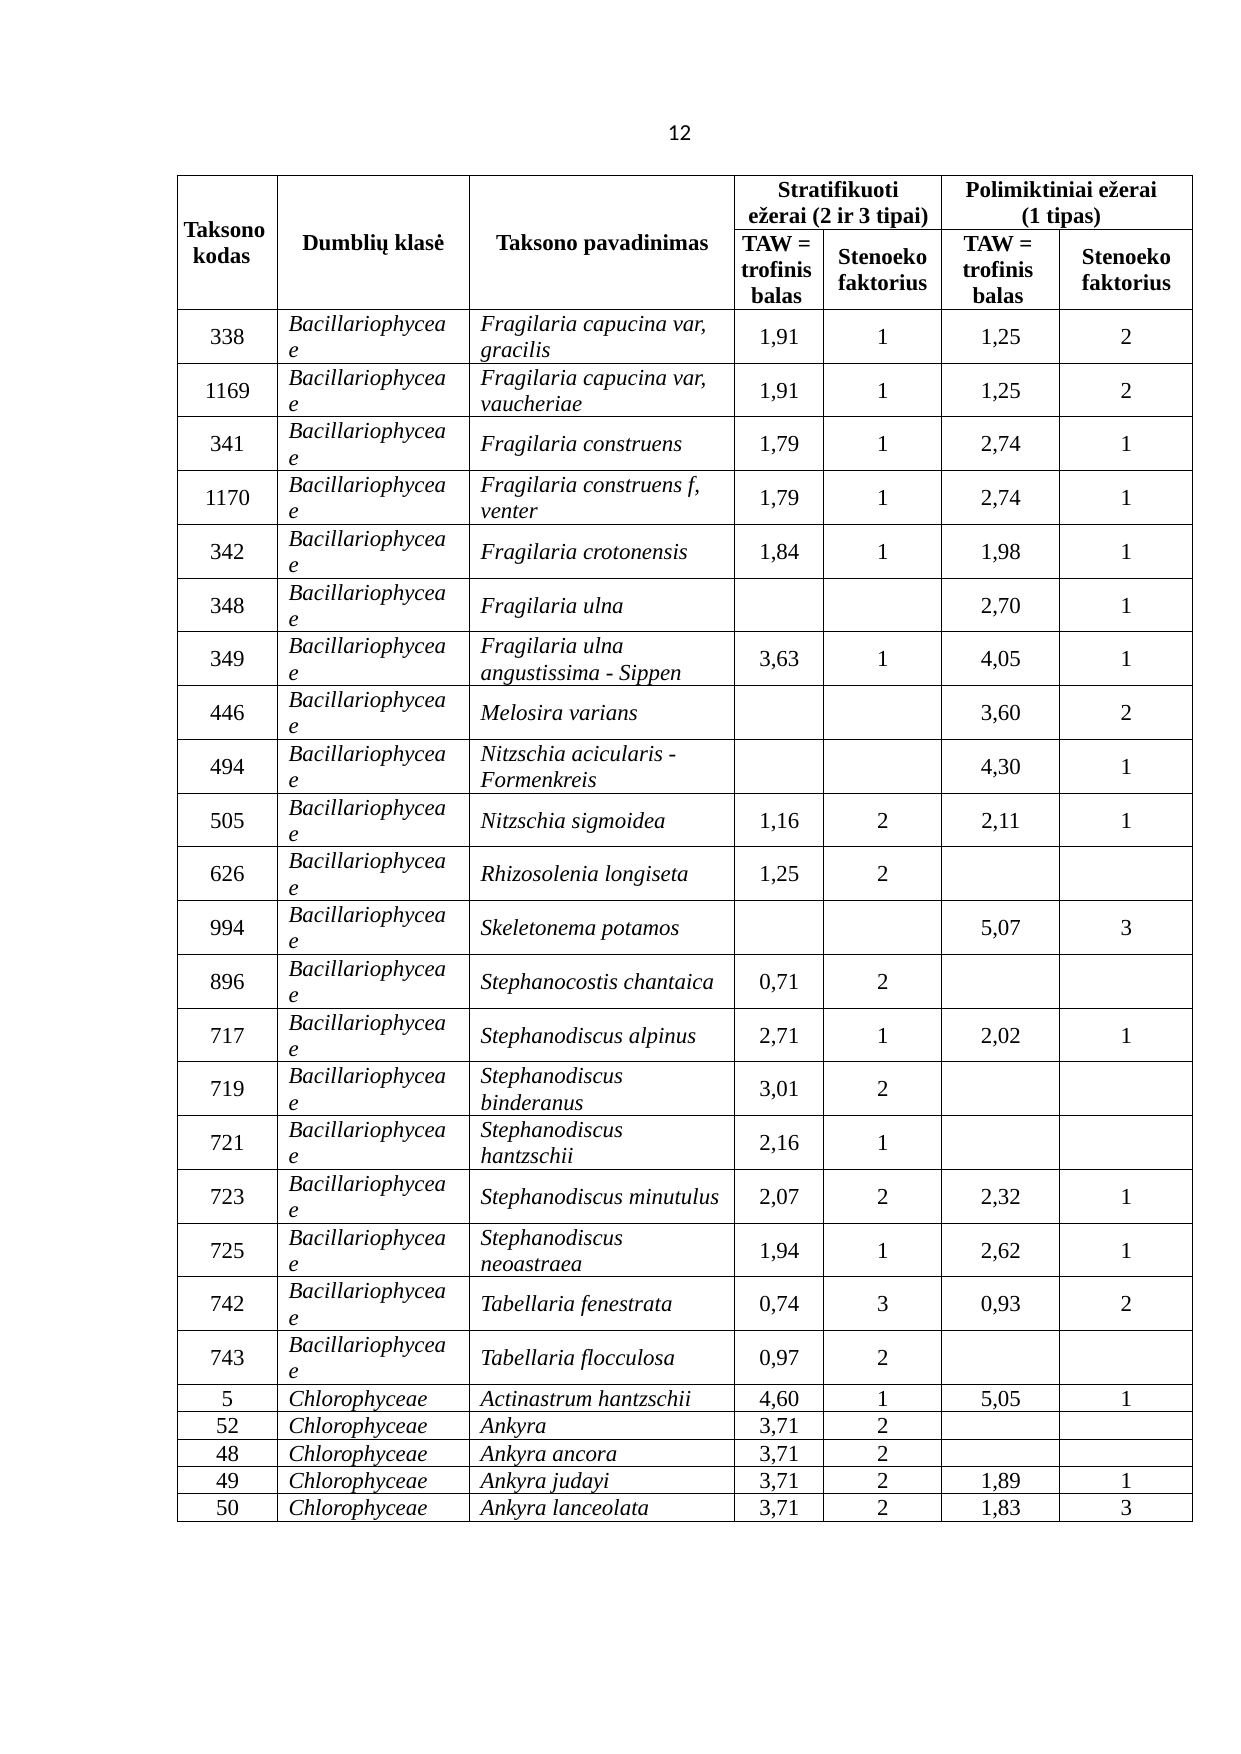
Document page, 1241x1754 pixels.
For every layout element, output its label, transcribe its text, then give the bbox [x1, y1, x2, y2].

table_cell 3 [1060, 901, 1192, 954]
table_cell Tabellaria fenestrata [470, 1277, 734, 1330]
table_cell 742 [178, 1277, 277, 1330]
table_cell 2 [824, 1494, 941, 1521]
table_cell Nitzschia acicularis - Formenkreis [470, 740, 734, 792]
table_cell 2,16 [735, 1116, 823, 1169]
table_cell [735, 579, 823, 631]
table_header Stratifikuoti ežerai (2 ir 3 tipai) [735, 176, 941, 229]
table_cell 2,02 [942, 1009, 1059, 1061]
table_cell 1 [824, 310, 941, 362]
table_cell 0,74 [735, 1277, 823, 1330]
table_cell TAW = trofinis balas [942, 230, 1059, 309]
table_cell 3 [824, 1277, 941, 1330]
table_cell [942, 847, 1059, 900]
table_cell 717 [178, 1009, 277, 1061]
table_cell Bacillariophyceae [278, 794, 469, 846]
table_header Taksono kodas [178, 176, 277, 309]
table_cell [942, 1062, 1059, 1115]
table_cell Rhizosolenia longiseta [470, 847, 734, 900]
table_cell Skeletonema potamos [470, 901, 734, 954]
table_cell 2 [824, 955, 941, 1007]
table_cell 1 [824, 1385, 941, 1411]
table_cell 446 [178, 686, 277, 739]
table_cell 2 [1060, 1277, 1192, 1330]
table_cell 3,01 [735, 1062, 823, 1115]
table_cell Bacillariophyceae [278, 417, 469, 470]
table_cell 2 [1060, 364, 1192, 416]
table_cell 2 [824, 1440, 941, 1466]
table_cell 721 [178, 1116, 277, 1169]
table_cell [1060, 1331, 1192, 1384]
table_cell 1 [1060, 632, 1192, 685]
table_cell 2,70 [942, 579, 1059, 631]
table_cell Ankyra [470, 1412, 734, 1438]
table_cell 52 [178, 1412, 277, 1438]
table_cell Fragilaria construens [470, 417, 734, 470]
table_cell Fragilaria crotonensis [470, 525, 734, 577]
table_cell 1,94 [735, 1224, 823, 1276]
table_cell 1,89 [942, 1467, 1059, 1493]
table_cell [1060, 847, 1192, 900]
table_cell Tabellaria flocculosa [470, 1331, 734, 1384]
table_cell Stephanodiscus hantzschii [470, 1116, 734, 1169]
table_cell [735, 740, 823, 792]
table_cell 4,05 [942, 632, 1059, 685]
table_cell 3,71 [735, 1440, 823, 1466]
table_cell 723 [178, 1170, 277, 1222]
table_cell 5 [178, 1385, 277, 1411]
table_cell [735, 901, 823, 954]
table_cell Bacillariophyceae [278, 1116, 469, 1169]
table_cell 1,98 [942, 525, 1059, 577]
table_cell Nitzschia sigmoidea [470, 794, 734, 846]
table_cell Stenoeko faktorius [824, 230, 941, 309]
table_cell 2 [824, 1467, 941, 1493]
table_cell 2,62 [942, 1224, 1059, 1276]
table_cell 1 [1060, 1385, 1192, 1411]
table_cell 2 [1060, 310, 1192, 362]
table_cell 4,60 [735, 1385, 823, 1411]
table_cell Bacillariophyceae [278, 1170, 469, 1222]
table_cell 2,74 [942, 471, 1059, 524]
table_cell 1,91 [735, 310, 823, 362]
table_cell Bacillariophyceae [278, 901, 469, 954]
table_cell 719 [178, 1062, 277, 1115]
table_cell 0,93 [942, 1277, 1059, 1330]
table_cell Bacillariophyceae [278, 579, 469, 631]
table_cell 2 [824, 1412, 941, 1438]
table_cell 3 [1060, 1494, 1192, 1521]
table_cell 626 [178, 847, 277, 900]
table_cell 342 [178, 525, 277, 577]
table_header Dumblių klasė [278, 176, 469, 309]
table_cell Chlorophyceae [278, 1412, 469, 1438]
table_cell Fragilaria ulna [470, 579, 734, 631]
table_cell Stephanocostis chantaica [470, 955, 734, 1007]
table_cell Bacillariophyceae [278, 740, 469, 792]
table_cell Bacillariophyceae [278, 310, 469, 362]
table_cell 1 [824, 1116, 941, 1169]
table_cell 0,97 [735, 1331, 823, 1384]
table_cell 348 [178, 579, 277, 631]
table_cell 0,71 [735, 955, 823, 1007]
table_cell 5,07 [942, 901, 1059, 954]
table_cell 1,79 [735, 471, 823, 524]
table_cell 2,74 [942, 417, 1059, 470]
table_cell 1 [1060, 1170, 1192, 1222]
table_cell [824, 579, 941, 631]
table_cell 1,16 [735, 794, 823, 846]
table_cell 494 [178, 740, 277, 792]
table_cell 743 [178, 1331, 277, 1384]
table_cell 1,91 [735, 364, 823, 416]
table_cell 994 [178, 901, 277, 954]
table_cell 338 [178, 310, 277, 362]
table_cell 1,25 [735, 847, 823, 900]
table_cell 2,32 [942, 1170, 1059, 1222]
table_cell Ankyra judayi [470, 1467, 734, 1493]
table_cell 1169 [178, 364, 277, 416]
table_cell 2,11 [942, 794, 1059, 846]
table_cell [942, 1331, 1059, 1384]
table_cell 1 [1060, 740, 1192, 792]
table_cell Fragilaria ulna angustissima - Sippen [470, 632, 734, 685]
table_cell 1,25 [942, 310, 1059, 362]
table_cell 2,71 [735, 1009, 823, 1061]
table_cell [1060, 1062, 1192, 1115]
table_cell [1060, 1116, 1192, 1169]
table_cell Bacillariophyceae [278, 471, 469, 524]
table_cell Bacillariophyceae [278, 1009, 469, 1061]
table_cell 2 [824, 794, 941, 846]
table_cell Chlorophyceae [278, 1385, 469, 1411]
table_cell Stephanodiscus alpinus [470, 1009, 734, 1061]
table_cell 1 [824, 1009, 941, 1061]
table_cell 1 [824, 632, 941, 685]
table_cell 3,63 [735, 632, 823, 685]
table_cell 3,71 [735, 1494, 823, 1521]
table_cell 2 [824, 1062, 941, 1115]
table_cell Bacillariophyceae [278, 364, 469, 416]
table_cell 1,83 [942, 1494, 1059, 1521]
table_cell Chlorophyceae [278, 1494, 469, 1521]
table_cell Bacillariophyceae [278, 1277, 469, 1330]
table_cell [942, 1116, 1059, 1169]
table_cell 1 [824, 364, 941, 416]
table_cell [942, 1440, 1059, 1466]
table_cell 1 [1060, 471, 1192, 524]
table_cell TAW = trofinis balas [735, 230, 823, 309]
table_cell 349 [178, 632, 277, 685]
table_cell Fragilaria capucina var, vaucheriae [470, 364, 734, 416]
table_cell 1 [824, 471, 941, 524]
table_cell Chlorophyceae [278, 1440, 469, 1466]
table_cell 49 [178, 1467, 277, 1493]
table_cell 1170 [178, 471, 277, 524]
table_cell Bacillariophyceae [278, 955, 469, 1007]
table_cell 505 [178, 794, 277, 846]
table_cell 3,71 [735, 1467, 823, 1493]
table_cell 1,79 [735, 417, 823, 470]
table_cell [942, 1412, 1059, 1438]
table_cell [824, 901, 941, 954]
table_cell 2 [824, 847, 941, 900]
table_cell 1 [824, 417, 941, 470]
table_cell 1 [824, 525, 941, 577]
table_cell Bacillariophyceae [278, 1062, 469, 1115]
table_cell 1 [1060, 794, 1192, 846]
table_cell 1 [1060, 417, 1192, 470]
table_cell 1,25 [942, 364, 1059, 416]
table_cell [735, 686, 823, 739]
table_cell Ankyra ancora [470, 1440, 734, 1466]
table_cell Melosira varians [470, 686, 734, 739]
table_cell 2 [824, 1331, 941, 1384]
table_cell Stephanodiscus minutulus [470, 1170, 734, 1222]
table_cell Bacillariophyceae [278, 1224, 469, 1276]
table_cell Stephanodiscus neoastraea [470, 1224, 734, 1276]
table_cell [1060, 1412, 1192, 1438]
table_cell Stenoeko faktorius [1060, 230, 1192, 309]
table_cell 1 [1060, 1224, 1192, 1276]
table_cell 1 [1060, 525, 1192, 577]
table_cell Chlorophyceae [278, 1467, 469, 1493]
table_cell 896 [178, 955, 277, 1007]
table_cell 5,05 [942, 1385, 1059, 1411]
table_cell 48 [178, 1440, 277, 1466]
table_cell Bacillariophyceae [278, 847, 469, 900]
table_cell 4,30 [942, 740, 1059, 792]
table_cell 1 [1060, 1467, 1192, 1493]
table_cell Stephanodiscus binderanus [470, 1062, 734, 1115]
table_header Polimiktiniai ežerai (1 tipas) [942, 176, 1192, 229]
table_cell 3,71 [735, 1412, 823, 1438]
table_cell 50 [178, 1494, 277, 1521]
table_cell Bacillariophyceae [278, 686, 469, 739]
table_cell 1 [1060, 579, 1192, 631]
table_cell 1,84 [735, 525, 823, 577]
table_cell [1060, 1440, 1192, 1466]
table_cell 341 [178, 417, 277, 470]
table_cell Bacillariophyceae [278, 632, 469, 685]
table_cell 2 [1060, 686, 1192, 739]
table_cell Actinastrum hantzschii [470, 1385, 734, 1411]
table_header Taksono pavadinimas [470, 176, 734, 309]
table_cell 1 [1060, 1009, 1192, 1061]
table_cell [824, 740, 941, 792]
table_cell Fragilaria construens f, venter [470, 471, 734, 524]
table_cell 1 [824, 1224, 941, 1276]
table_cell [1060, 955, 1192, 1007]
table_cell [824, 686, 941, 739]
table_cell Bacillariophyceae [278, 1331, 469, 1384]
table_cell 3,60 [942, 686, 1059, 739]
table_cell 2 [824, 1170, 941, 1222]
table_cell Bacillariophyceae [278, 525, 469, 577]
table_cell 725 [178, 1224, 277, 1276]
table_cell 2,07 [735, 1170, 823, 1222]
table_cell Fragilaria capucina var, gracilis [470, 310, 734, 362]
table_cell [942, 955, 1059, 1007]
table_cell Ankyra lanceolata [470, 1494, 734, 1521]
